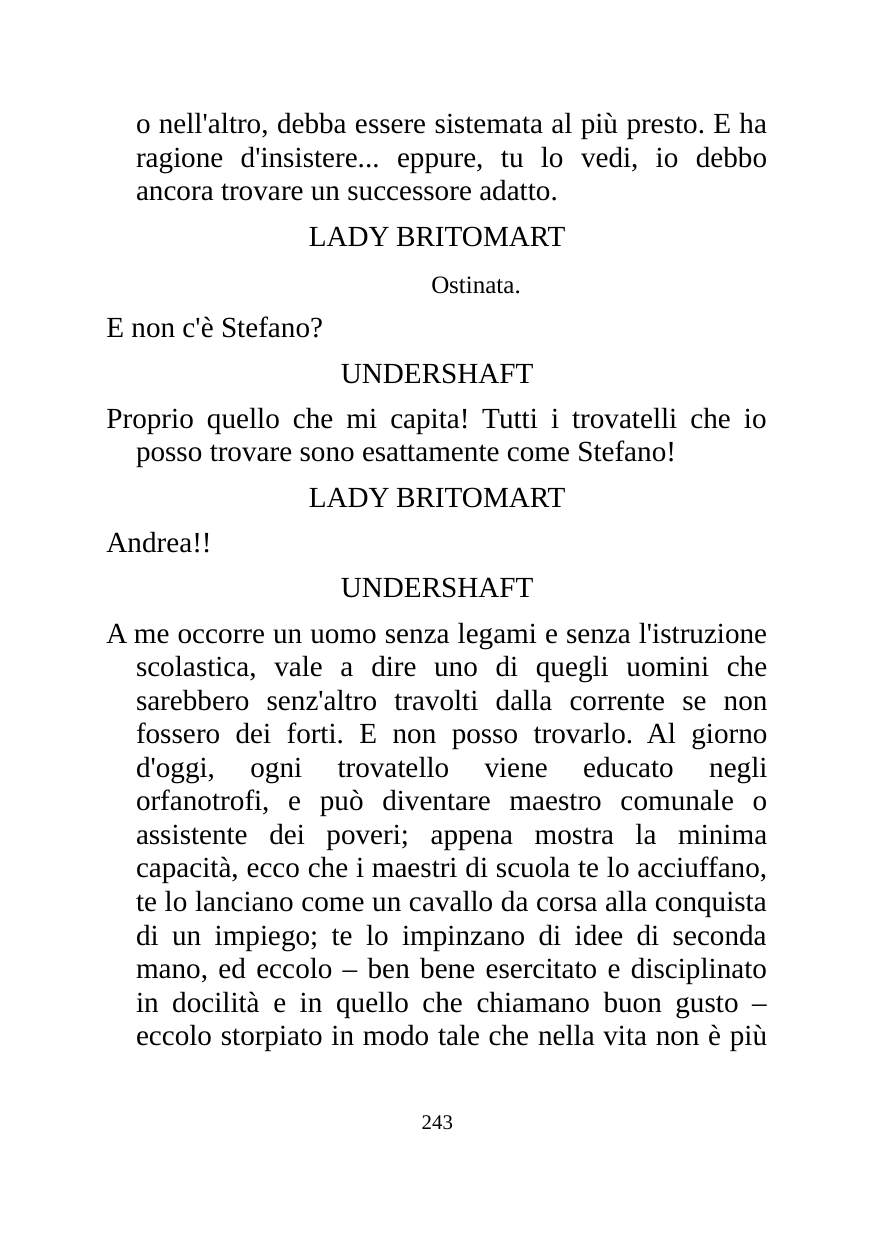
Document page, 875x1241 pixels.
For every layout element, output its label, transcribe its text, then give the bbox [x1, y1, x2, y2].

text UNDERSHAFT [106, 356, 768, 389]
text LADY BRITOMART [106, 480, 768, 513]
text E non c'è Stefano? [106, 310, 768, 344]
text o nell'altro, debba essere sistemata al più presto. E ha ragione d'insistere... eppure, tu lo vedi, io debbo ancora trovare un successore adatto. [106, 106, 768, 207]
text UNDERSHAFT [106, 571, 768, 604]
text Proprio quello che mi capita! Tutti i trovatelli che io posso trovare sono esattamente come Stefano! [106, 401, 768, 468]
text Ostinata. [431, 270, 768, 299]
text Andrea!! [106, 525, 768, 559]
text A me occorre un uomo senza legami e senza l'istruzione scolastica, vale a dire uno di quegli uomini che sarebbero senz'altro travolti dalla corrente se non fossero dei forti. E non posso trovarlo. Al giorno d'oggi, ogni trovatello viene educato negli orfanotrofi, e può diventare maestro comunale o assistente dei poveri; appena mostra la minima capacità, ecco che i maestri di scuola te lo acciuffano, te lo lanciano come un cavallo da corsa alla conquista di un impiego; te lo impinzano di idee di seconda mano, ed eccolo – ben bene esercitato e disciplinato in docilità e in quello che chiamano buon gusto – eccolo storpiato in modo tale che nella vita non è più [106, 616, 768, 1052]
text LADY BRITOMART [106, 219, 768, 252]
